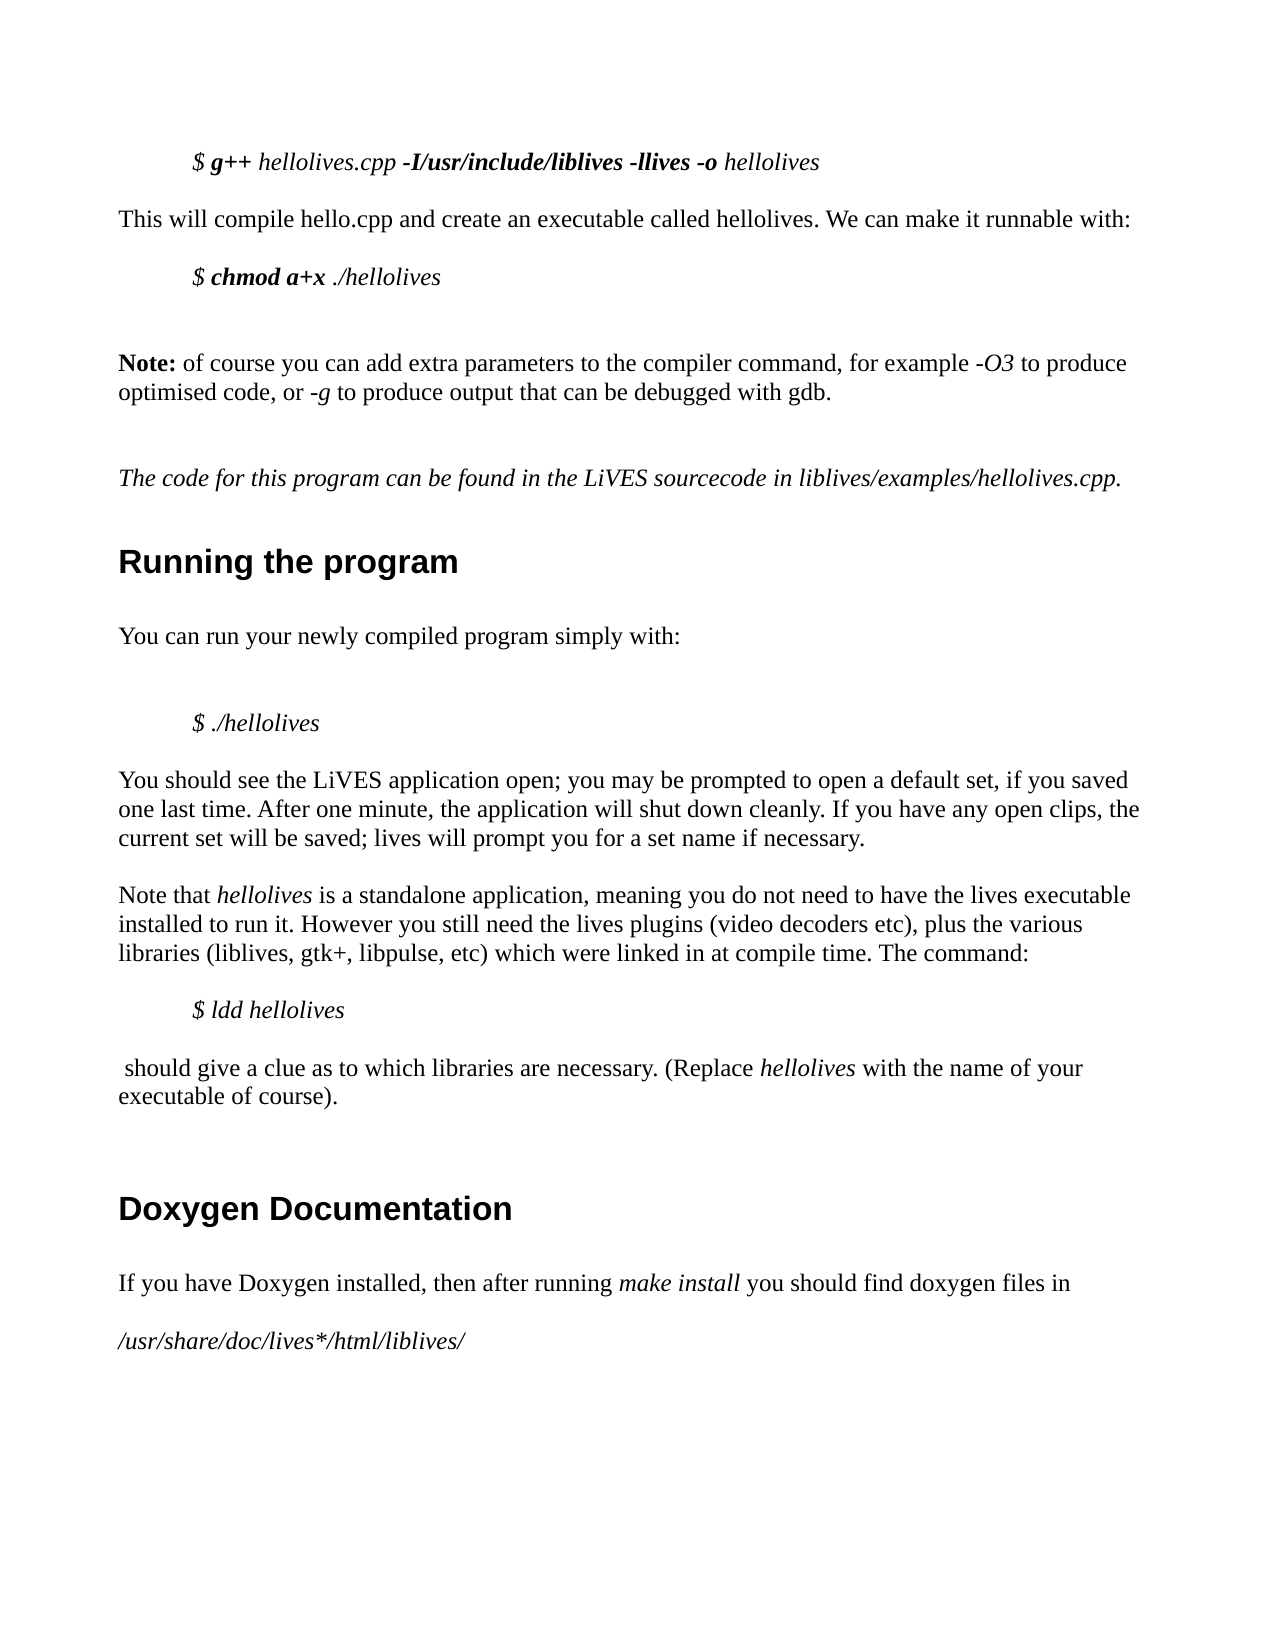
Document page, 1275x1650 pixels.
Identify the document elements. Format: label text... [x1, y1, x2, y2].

text should give a clue as to which libraries are necessary. (Replace hellolives with the name of your executable of course). [118, 1053, 1157, 1110]
text You should see the LiVES application open; you may be prompted to open a default set, if you saved one last time. After one minute, the application will shut down cleanly. If you have any open clips, the current set will be saved; lives will prompt you for a set name if necessary. [118, 765, 1157, 851]
subtitle Doxygen Documentation [118, 1188, 1157, 1227]
text Note that hellolives is a standalone application, meaning you do not need to have the lives executable installed to run it. However you still need the lives plugins (video decoders etc), plus the various libraries (liblives, gtk+, libpulse, etc) which were linked in at compile time. The command: [118, 880, 1157, 966]
text /usr/share/doc/lives*/html/liblives/ [118, 1326, 1157, 1354]
text The code for this program can be found in the LiVES sourcecode in liblives/examples/hellolives.cpp. [118, 463, 1157, 492]
text This will compile hello.cpp and create an executable called hellolives. We can make it runnable with: [118, 204, 1157, 233]
text $ ldd hellolives [118, 995, 1157, 1024]
subtitle Running the program [118, 541, 1157, 580]
text You can run your newly compiled program simply with: [118, 621, 1157, 650]
text $ chmod a+x ./hellolives [118, 262, 1157, 291]
text $ g++ hellolives.cpp -I/usr/include/liblives -llives -o hellolives [118, 147, 1157, 176]
text $ ./hellolives [118, 708, 1157, 736]
text If you have Doxygen installed, then after running make install you should find doxygen files in [118, 1268, 1157, 1297]
text Note: of course you can add extra parameters to the compiler command, for example -O3 to produce optimised code, or -g to produce output that can be debugged with gdb. [118, 348, 1157, 406]
